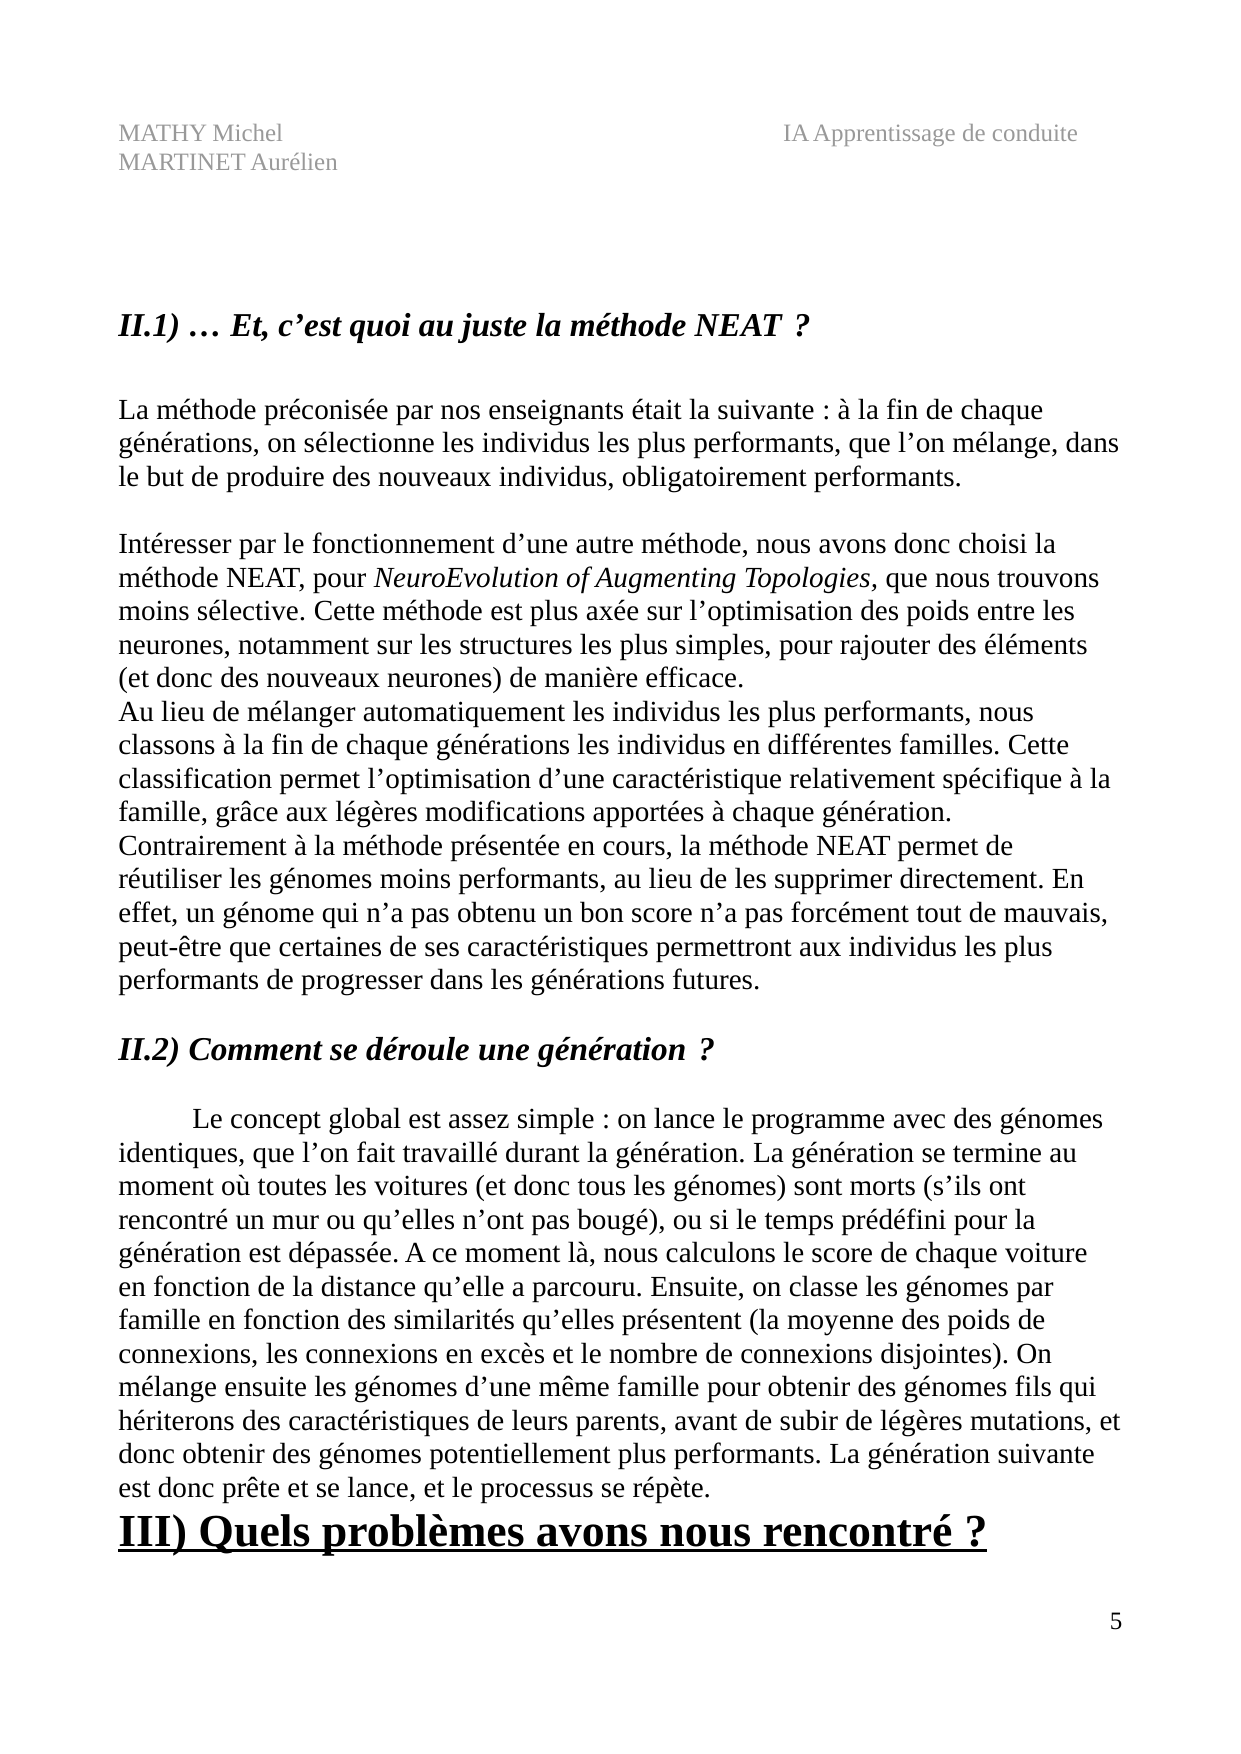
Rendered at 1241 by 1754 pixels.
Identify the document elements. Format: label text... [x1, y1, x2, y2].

text Contrairement à la méthode présentée en cours, la méthode NEAT permet de réutiliser les génomes moins performants, au lieu de les supprimer directement. En effet, un génome qui n’a pas obtenu un bon score n’a pas forcément tout de mauvais, peut-être que certaines de ses caractéristiques permettront aux individus les plus performants de progresser dans les générations futures. [118, 828, 1122, 996]
text Intéresser par le fonctionnement d’une autre méthode, nous avons donc choisi la méthode NEAT, pour NeuroEvolution of Augmenting Topologies, que nous trouvons moins sélective. Cette méthode est plus axée sur l’optimisation des poids entre les neurones, notamment sur les structures les plus simples, pour rajouter des éléments (et donc des nouveaux neurones) de manière efficace. [118, 526, 1122, 694]
text II.1) … Et, c’est quoi au juste la méthode NEAT ? [118, 306, 1122, 344]
text II.2) Comment se déroule une génération ? [118, 1029, 1122, 1068]
text III) Quels problèmes avons nous rencontré ? [118, 1504, 1122, 1556]
text La méthode préconisée par nos enseignants était la suivante : à la fin de chaque générations, on sélectionne les individus les plus performants, que l’on mélange, dans le but de produire des nouveaux individus, obligatoirement performants. [118, 392, 1122, 493]
text Au lieu de mélanger automatiquement les individus les plus performants, nous classons à la fin de chaque générations les individus en différentes familles. Cette classification permet l’optimisation d’une caractéristique relativement spécifique à la famille, grâce aux légères modifications apportées à chaque génération. [118, 694, 1122, 828]
text Le concept global est assez simple : on lance le programme avec des génomes identiques, que l’on fait travaillé durant la génération. La génération se termine au moment où toutes les voitures (et donc tous les génomes) sont morts (s’ils ont rencontré un mur ou qu’elles n’ont pas bougé), ou si le temps prédéfini pour la génération est dépassée. A ce moment là, nous calculons le score de chaque voiture en fonction de la distance qu’elle a parcouru. Ensuite, on classe les génomes par famille en fonction des similarités qu’elles présentent (la moyenne des poids de connexions, les connexions en excès et le nombre de connexions disjointes). On mélange ensuite les génomes d’une même famille pour obtenir des génomes fils qui hériterons des caractéristiques de leurs parents, avant de subir de légères mutations, et donc obtenir des génomes potentiellement plus performants. La génération suivante est donc prête et se lance, et le processus se répète. [118, 1101, 1122, 1504]
